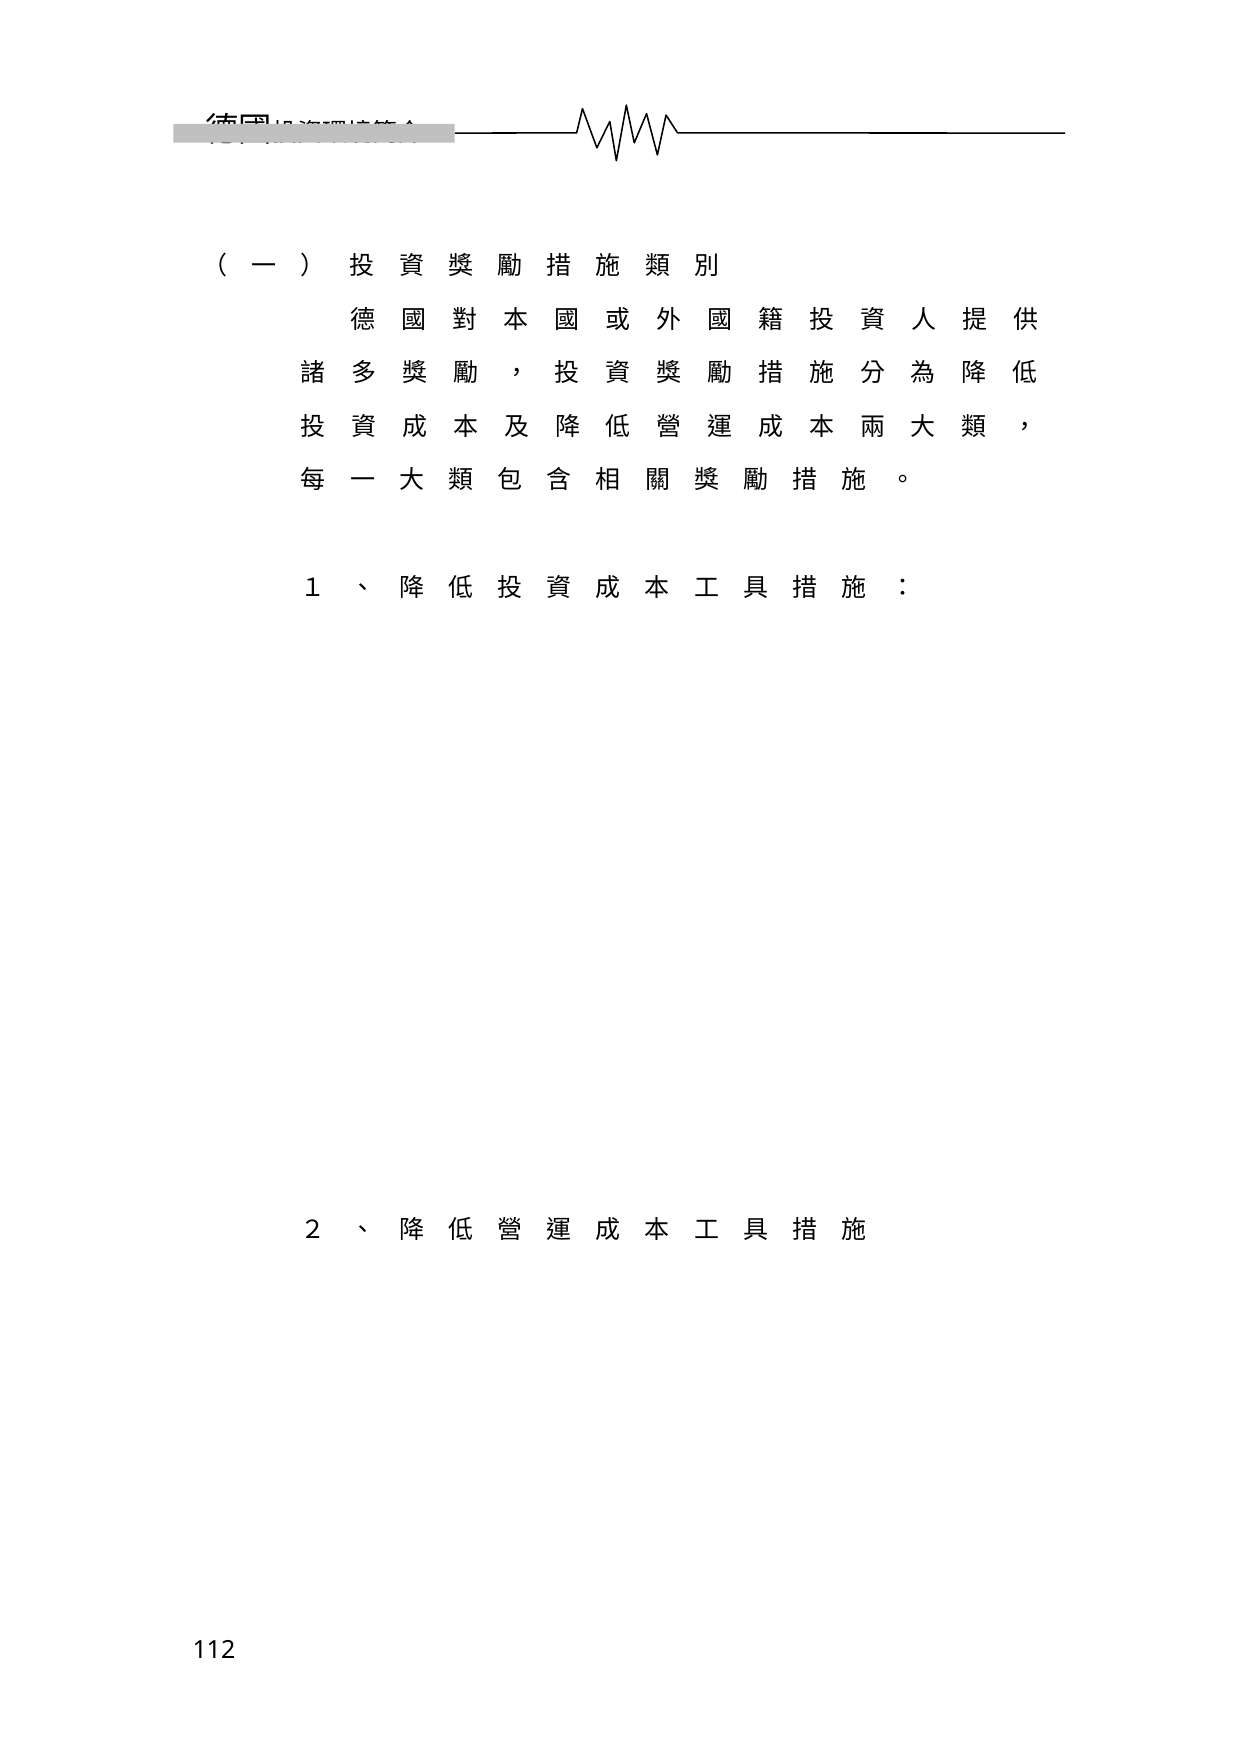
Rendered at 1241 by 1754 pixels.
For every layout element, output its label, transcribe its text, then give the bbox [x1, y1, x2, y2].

text （一）投資獎勵措施類別 [202, 237, 1063, 291]
text ２、降低營運成本工具措施 [276, 1201, 1063, 1254]
text １、降低投資成本工具措施： [276, 558, 1063, 612]
text 德國對本國或外國籍投資人提供諸多獎勵，投資獎勵措施分為降低投資成本及降低營運成本兩大類，每一大類包含相關獎勵措施。 [276, 291, 1063, 505]
